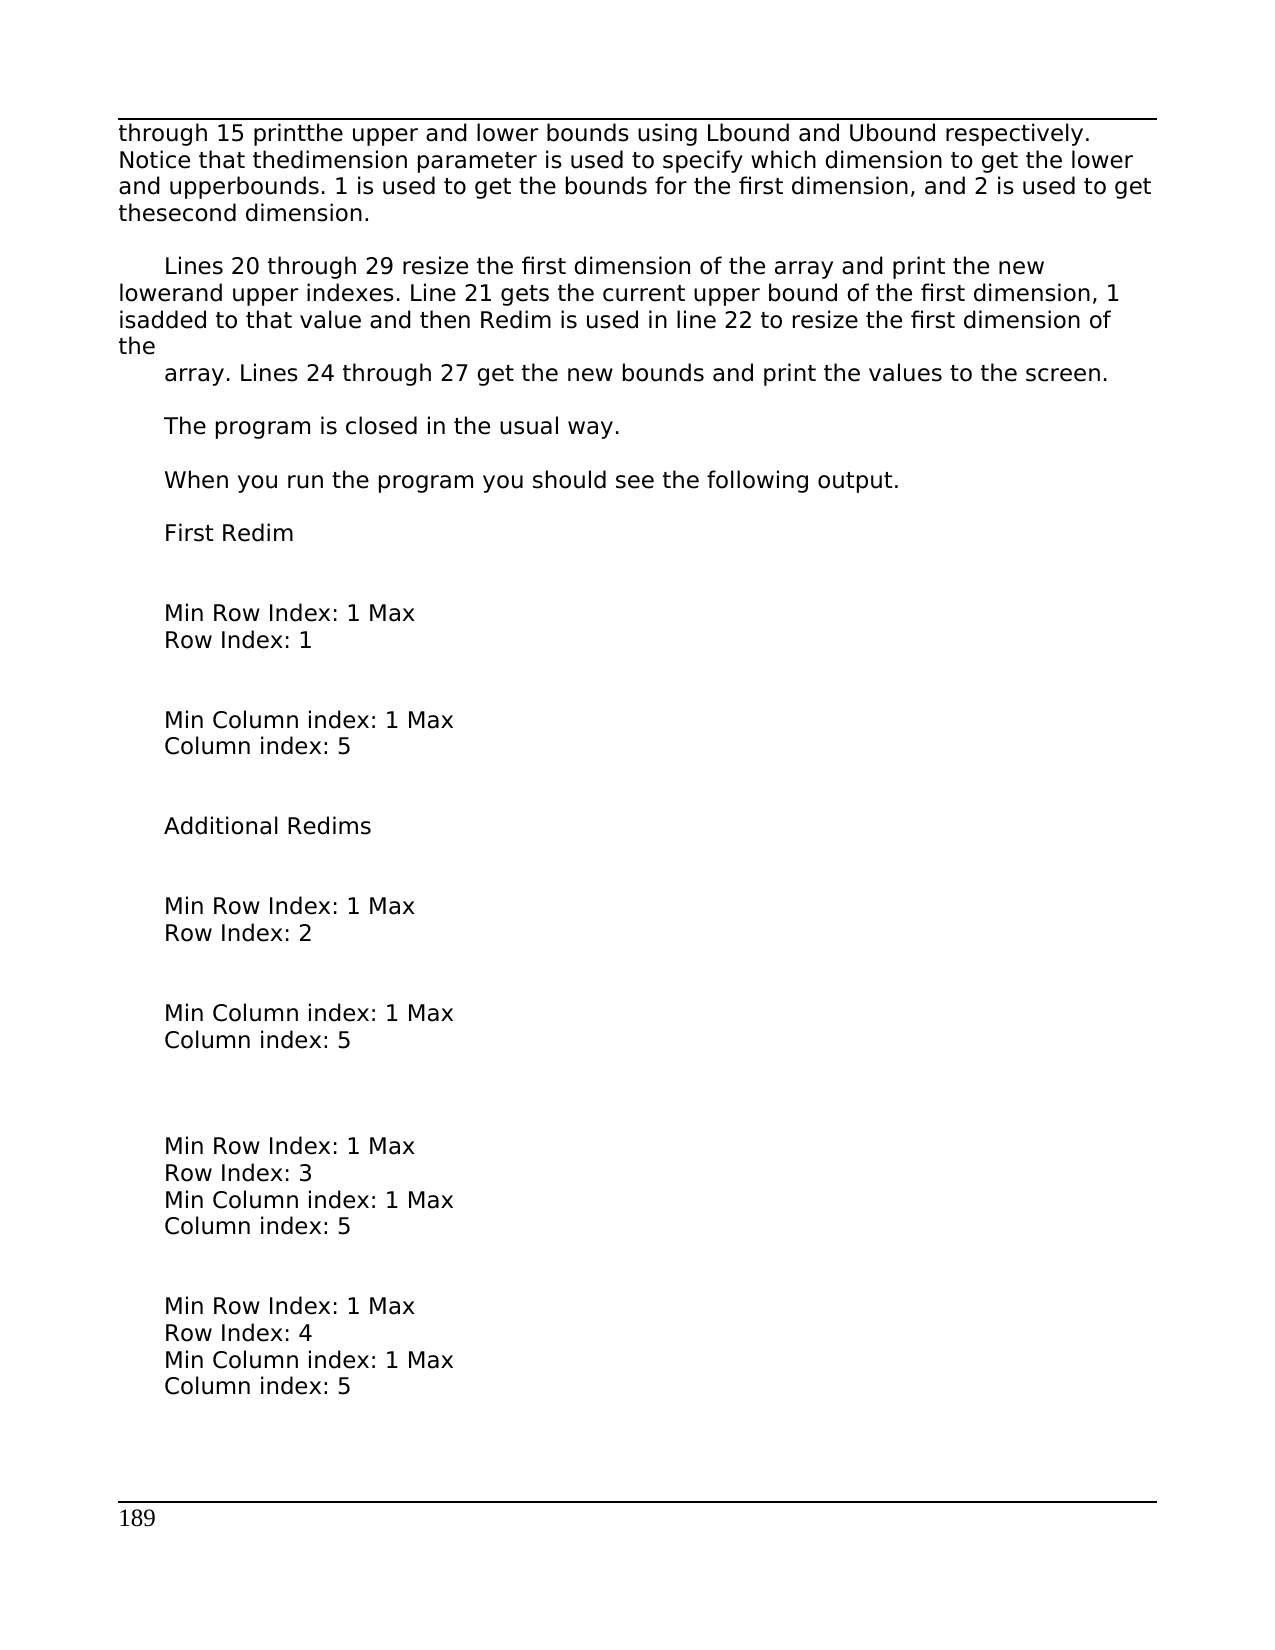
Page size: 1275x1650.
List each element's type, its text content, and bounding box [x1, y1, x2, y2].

text Min Row Index: 1 Max [118, 1293, 1157, 1320]
text Min Column index: 1 Max [118, 1000, 1157, 1027]
text When you run the program you should see the following output. [118, 467, 1157, 493]
text Column index: 5 [118, 1027, 1157, 1053]
text Min Row Index: 1 Max [118, 1133, 1157, 1160]
text First Redim [118, 520, 1157, 547]
text The program is closed in the usual way. [118, 413, 1157, 440]
text Min Column index: 1 Max [118, 707, 1157, 733]
text Min Column index: 1 Max [118, 1347, 1157, 1373]
text Column index: 5 [118, 1373, 1157, 1400]
text Row Index: 3 [118, 1160, 1157, 1187]
text Row Index: 2 [118, 920, 1157, 947]
text Min Row Index: 1 Max [118, 600, 1157, 627]
text through 15 printthe upper and lower bounds using Lbound and Ubound respectively. Notice that thedimension parameter is used to specify which dimension to get the lower and upperbounds. 1 is used to get the bounds for the first dimension, and 2 is used to get thesecond dimension. [118, 120, 1157, 227]
text Row Index: 4 [118, 1320, 1157, 1347]
text Lines 20 through 29 resize the first dimension of the array and print the new lowerand upper indexes. Line 21 gets the current upper bound of the first dimension, 1 isadded to that value and then Redim is used in line 22 to resize the first dimension of the [118, 253, 1157, 360]
text Column index: 5 [118, 733, 1157, 760]
text array. Lines 24 through 27 get the new bounds and print the values to the screen. [118, 360, 1157, 387]
text Min Row Index: 1 Max [118, 893, 1157, 920]
text Row Index: 1 [118, 627, 1157, 653]
text Column index: 5 [118, 1213, 1157, 1240]
text Min Column index: 1 Max [118, 1187, 1157, 1213]
text Additional Redims [118, 813, 1157, 840]
